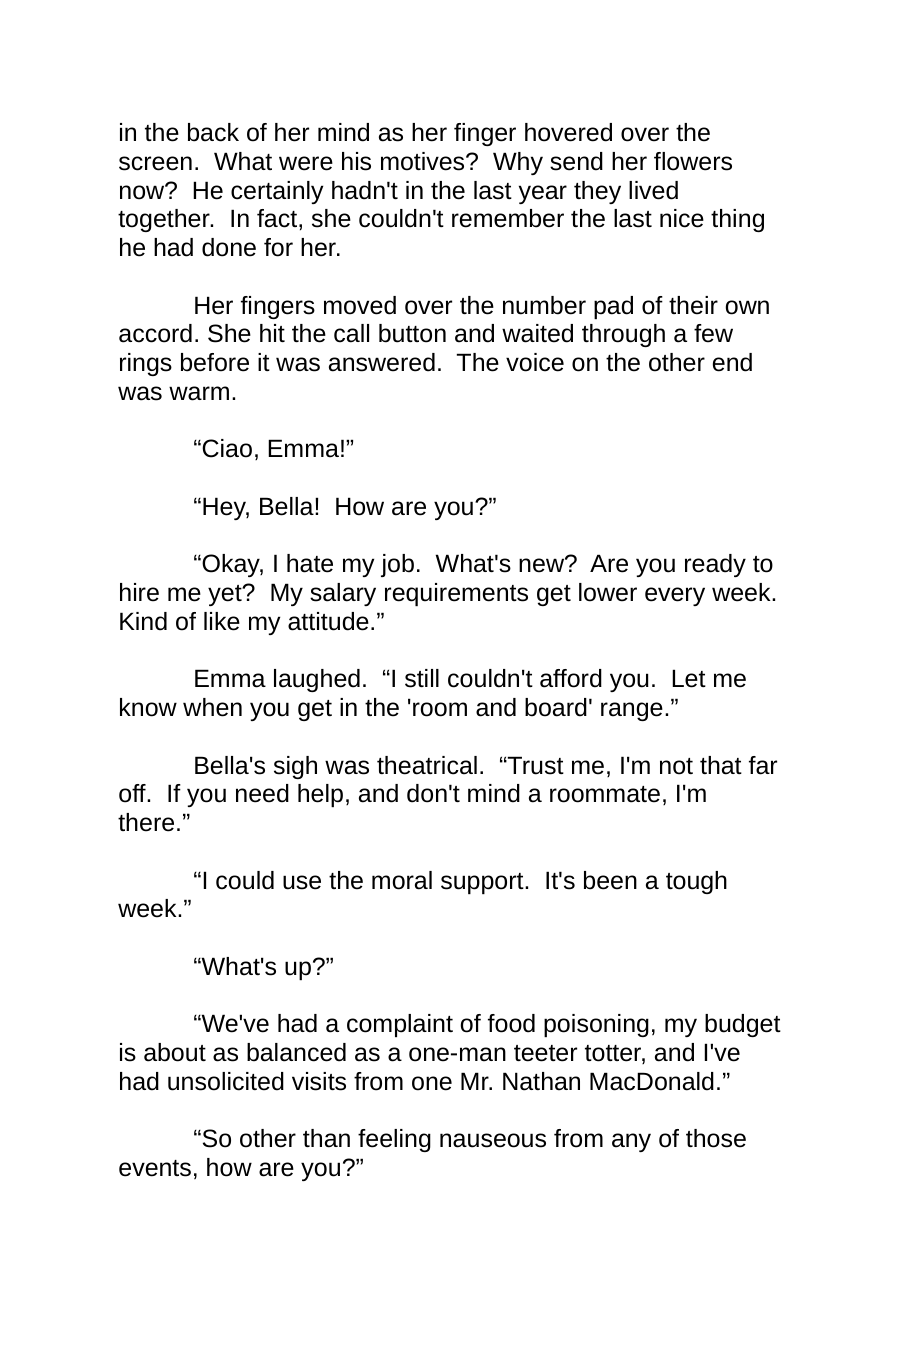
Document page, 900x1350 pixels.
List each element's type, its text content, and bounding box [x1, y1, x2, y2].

text Emma laughed. “I still couldn't afford you. Let me know when you get in the 'room and board' range.” [118, 664, 782, 722]
text “Hey, Bella! How are you?” [118, 492, 782, 521]
text “So other than feeling nauseous from any of those events, how are you?” [118, 1124, 782, 1182]
text Bella's sigh was theatrical. “Trust me, I'm not that far off. If you need help, and don't mind a roommate, I'm there.” [118, 751, 782, 837]
text “What's up?” [118, 952, 782, 981]
text Her fingers moved over the number pad of their own accord. She hit the call button and waited through a few rings before it was answered. The voice on the other end was warm. [118, 291, 782, 406]
text “Okay, I hate my job. What's new? Are you ready to hire me yet? My salary requirements get lower every week. Kind of like my attitude.” [118, 549, 782, 636]
text in the back of her mind as her finger hovered over the screen. What were his motives? Why send her flowers now? He certainly hadn't in the last year they lived together. In fact, she couldn't remember the last nice thing he had done for her. [118, 118, 782, 262]
text “Ciao, Emma!” [118, 434, 782, 463]
text “We've had a complaint of food poisoning, my budget is about as balanced as a one-man teeter totter, and I've had unsolicited visits from one Mr. Nathan MacDonald.” [118, 1009, 782, 1096]
text “I could use the moral support. It's been a tough week.” [118, 866, 782, 923]
